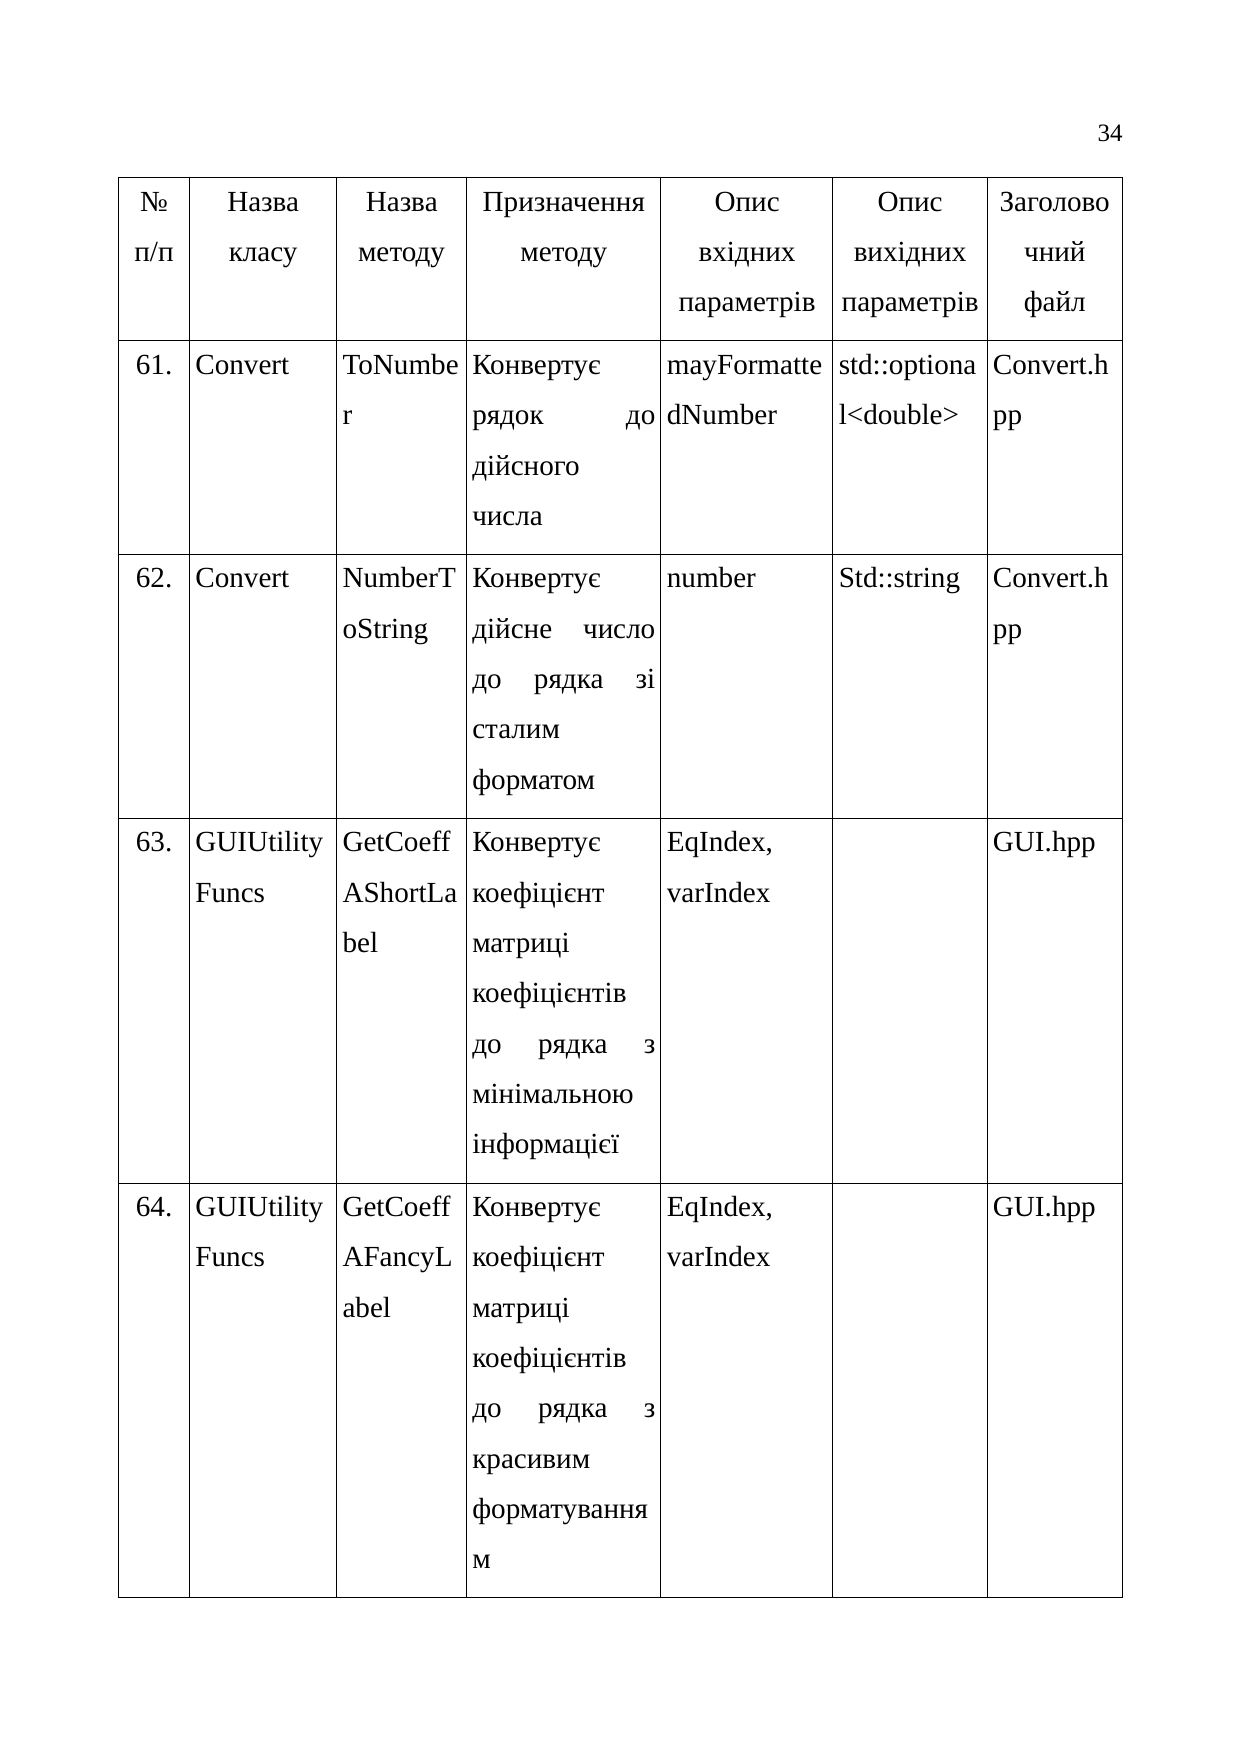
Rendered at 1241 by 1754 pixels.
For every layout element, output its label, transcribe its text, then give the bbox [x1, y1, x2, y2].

table_cell EqIndex, varIndex [661, 1184, 832, 1597]
table_cell 63. [119, 819, 189, 1182]
table_cell 61. [119, 341, 189, 554]
table_cell Конвертує рядок до дійсного числа [467, 341, 660, 554]
table_cell GUIUtilityFuncs [190, 819, 336, 1182]
table_header Опис вихідних параметрів [833, 178, 987, 340]
table_cell Convert.hpp [988, 555, 1122, 818]
table_cell Std::string [833, 555, 987, 818]
table_cell EqIndex, varIndex [661, 819, 832, 1182]
table_cell [833, 1184, 987, 1597]
table_header № п/п [119, 178, 189, 340]
table_cell GUI.hpp [988, 1184, 1122, 1597]
table_cell NumberToString [337, 555, 466, 818]
table_cell Convert [190, 555, 336, 818]
table_cell GetCoeffAShortLabel [337, 819, 466, 1182]
table_cell GUI.hpp [988, 819, 1122, 1182]
table_header Назва методу [337, 178, 466, 340]
table_cell 64. [119, 1184, 189, 1597]
table_cell ToNumber [337, 341, 466, 554]
table_header Призначення методу [467, 178, 660, 340]
table_cell Конвертує дійсне число до рядка зі сталим форматом [467, 555, 660, 818]
table_cell GetCoeffAFancyLabel [337, 1184, 466, 1597]
table_cell GUIUtilityFuncs [190, 1184, 336, 1597]
table_cell Convert.hpp [988, 341, 1122, 554]
table_header Назва класу [190, 178, 336, 340]
table_header Опис вхідних параметрів [661, 178, 832, 340]
table_cell mayFormattedNumber [661, 341, 832, 554]
table_header Заголовочний файл [988, 178, 1122, 340]
table_cell [833, 819, 987, 1182]
table_cell std::optional<double> [833, 341, 987, 554]
table_cell 62. [119, 555, 189, 818]
table_cell Конвертує коефіцієнт матриці коефіцієнтів до рядка з мінімальною інформацієї [467, 819, 660, 1182]
table_cell Конвертує коефіцієнт матриці коефіцієнтів до рядка з красивим форматуванням [467, 1184, 660, 1597]
table_cell Convert [190, 341, 336, 554]
table_cell number [661, 555, 832, 818]
